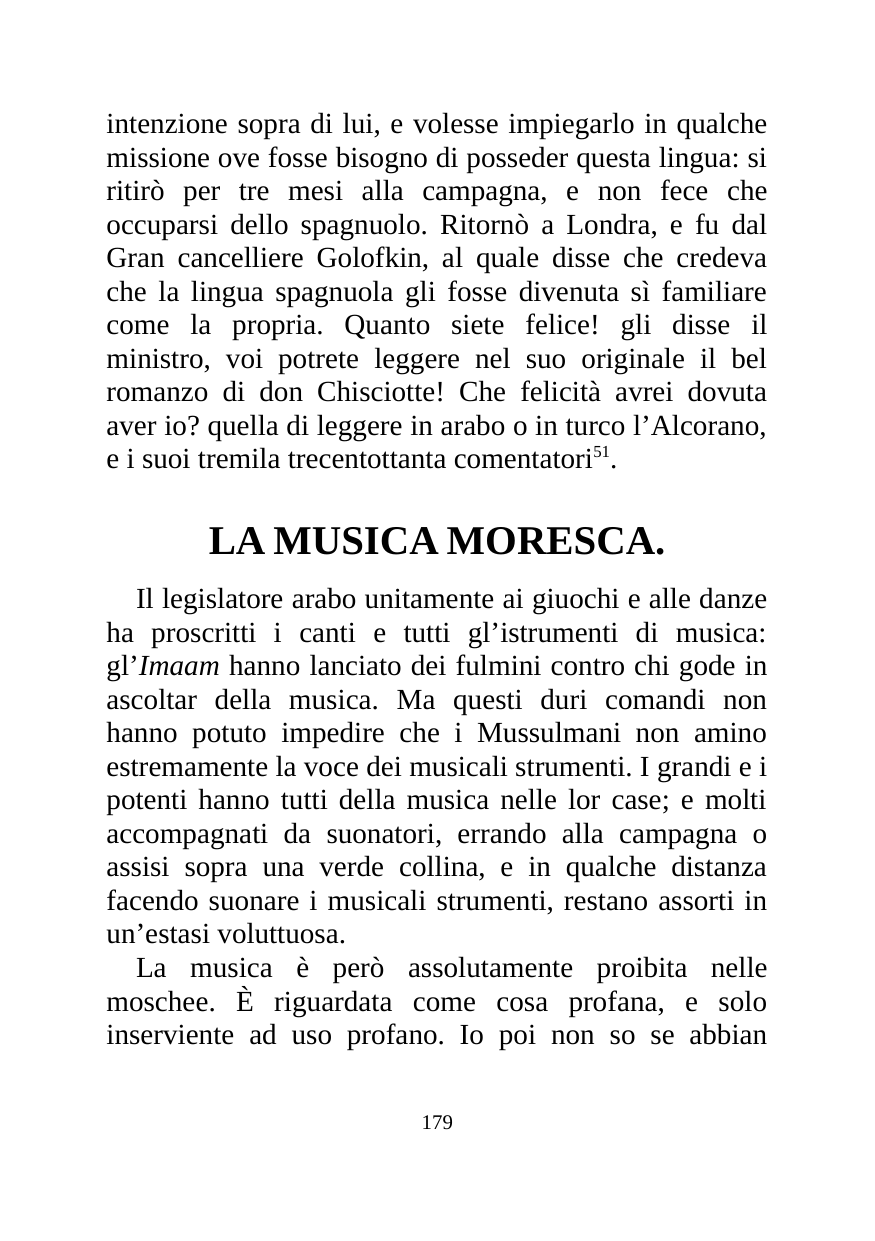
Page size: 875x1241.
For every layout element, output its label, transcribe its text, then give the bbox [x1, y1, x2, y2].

text La musica è però assolutamente proibita nelle moschee. È riguardata come cosa profana, e solo inserviente ad uso profano. Io poi non so se abbian [106, 950, 768, 1051]
text intenzione sopra di lui, e volesse impiegarlo in qualche missione ove fosse bisogno di posseder questa lingua: si ritirò per tre mesi alla campagna, e non fece che occuparsi dello spagnuolo. Ritornò a Londra, e fu dal Gran cancelliere Golofkin, al quale disse che credeva che la lingua spagnuola gli fosse divenuta sì familiare come la propria. Quanto siete felice! gli disse il ministro, voi potrete leggere nel suo originale il bel romanzo di don Chisciotte! Che felicità avrei dovuta aver io? quella di leggere in arabo o in turco l’Alcorano, e i suoi tremila trecentottanta comentatori. [106, 106, 768, 475]
text Il legislatore arabo unitamente ai giuochi e alle danze ha proscritti i canti e tutti gl’istrumenti di musica: gl’Imaam hanno lanciato dei fulmini contro chi gode in ascoltar della musica. Ma questi duri comandi non hanno potuto impedire che i Mussulmani non amino estremamente la voce dei musicali strumenti. I grandi e i potenti hanno tutti della musica nelle lor case; e molti accompagnati da suonatori, errando alla campagna o assisi sopra una verde collina, e in qualche distanza facendo suonare i musicali strumenti, restano assorti in un’estasi voluttuosa. [106, 581, 768, 950]
subtitle La musica moresca. [106, 517, 768, 563]
